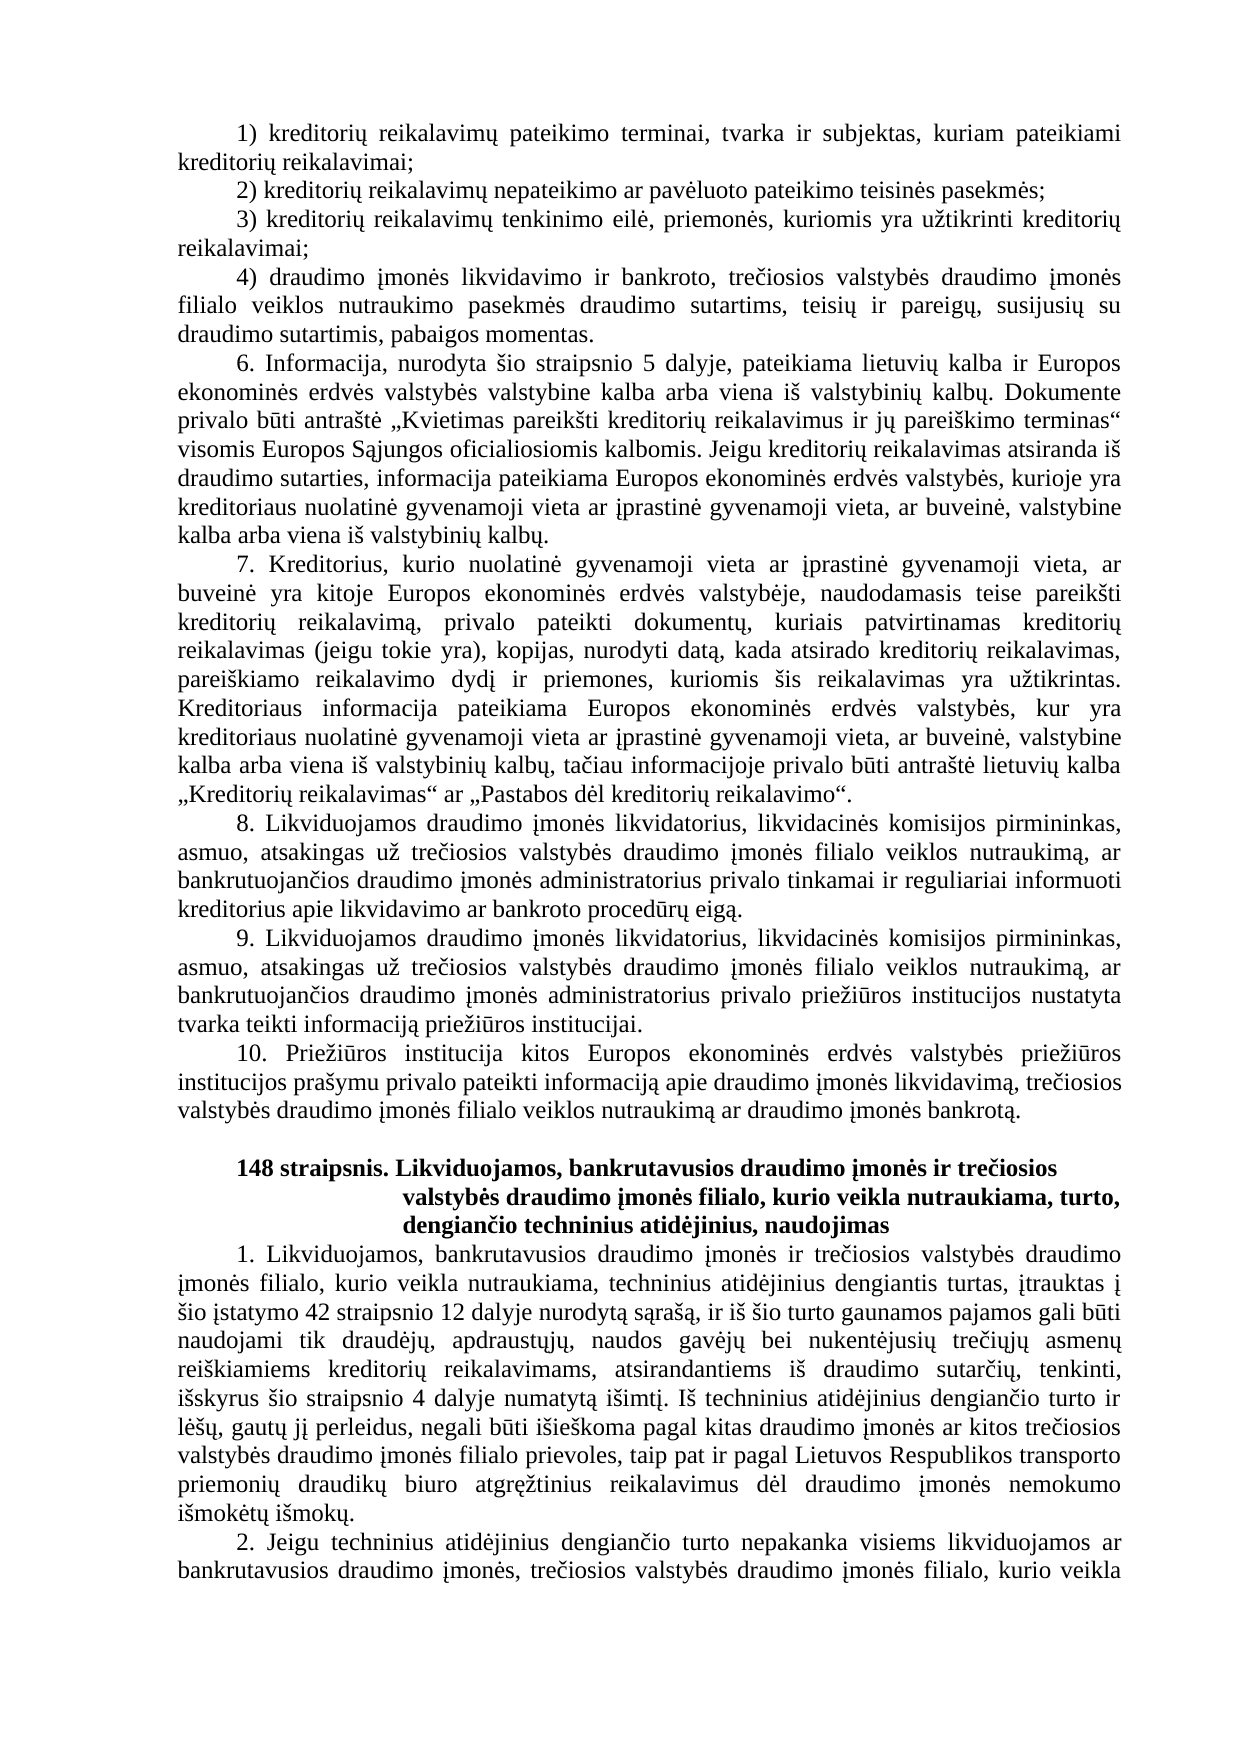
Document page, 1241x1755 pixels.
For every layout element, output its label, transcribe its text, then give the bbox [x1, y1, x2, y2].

text 8. Likviduojamos draudimo įmonės likvidatorius, likvidacinės komisijos pirmininkas, asmuo, atsakingas už trečiosios valstybės draudimo įmonės filialo veiklos nutraukimą, ar bankrutuojančios draudimo įmonės administratorius privalo tinkamai ir reguliariai informuoti kreditorius apie likvidavimo ar bankroto procedūrų eigą. [177, 808, 1122, 923]
text 2) kreditorių reikalavimų nepateikimo ar pavėluoto pateikimo teisinės pasekmės; [177, 176, 1122, 204]
text 9. Likviduojamos draudimo įmonės likvidatorius, likvidacinės komisijos pirmininkas, asmuo, atsakingas už trečiosios valstybės draudimo įmonės filialo veiklos nutraukimą, ar bankrutuojančios draudimo įmonės administratorius privalo priežiūros institucijos nustatyta tvarka teikti informaciją priežiūros institucijai. [177, 923, 1122, 1038]
text 7. Kreditorius, kurio nuolatinė gyvenamoji vieta ar įprastinė gyvenamoji vieta, ar buveinė yra kitoje Europos ekonominės erdvės valstybėje, naudodamasis teise pareikšti kreditorių reikalavimą, privalo pateikti dokumentų, kuriais patvirtinamas kreditorių reikalavimas (jeigu tokie yra), kopijas, nurodyti datą, kada atsirado kreditorių reikalavimas, pareiškiamo reikalavimo dydį ir priemones, kuriomis šis reikalavimas yra užtikrintas. Kreditoriaus informacija pateikiama Europos ekonominės erdvės valstybės, kur yra kreditoriaus nuolatinė gyvenamoji vieta ar įprastinė gyvenamoji vieta, ar buveinė, valstybine kalba arba viena iš valstybinių kalbų, tačiau informacijoje privalo būti antraštė lietuvių kalba „Kreditorių reikalavimas“ ar „Pastabos dėl kreditorių reikalavimo“. [177, 549, 1122, 808]
text 3) kreditorių reikalavimų tenkinimo eilė, priemonės, kuriomis yra užtikrinti kreditorių reikalavimai; [177, 204, 1122, 262]
text 6. Informacija, nurodyta šio straipsnio 5 dalyje, pateikiama lietuvių kalba ir Europos ekonominės erdvės valstybės valstybine kalba arba viena iš valstybinių kalbų. Dokumente privalo būti antraštė „Kvietimas pareikšti kreditorių reikalavimus ir jų pareiškimo terminas“ visomis Europos Sąjungos oficialiosiomis kalbomis. Jeigu kreditorių reikalavimas atsiranda iš draudimo sutarties, informacija pateikiama Europos ekonominės erdvės valstybės, kurioje yra kreditoriaus nuolatinė gyvenamoji vieta ar įprastinė gyvenamoji vieta, ar buveinė, valstybine kalba arba viena iš valstybinių kalbų. [177, 348, 1122, 549]
text 4) draudimo įmonės likvidavimo ir bankroto, trečiosios valstybės draudimo įmonės filialo veiklos nutraukimo pasekmės draudimo sutartims, teisių ir pareigų, susijusių su draudimo sutartimis, pabaigos momentas. [177, 262, 1122, 348]
text 1. Likviduojamos, bankrutavusios draudimo įmonės ir trečiosios valstybės draudimo įmonės filialo, kurio veikla nutraukiama, techninius atidėjinius dengiantis turtas, įtrauktas į šio įstatymo 42 straipsnio 12 dalyje nurodytą sąrašą, ir iš šio turto gaunamos pajamos gali būti naudojami tik draudėjų, apdraustųjų, naudos gavėjų bei nukentėjusių trečiųjų asmenų reiškiamiems kreditorių reikalavimams, atsirandantiems iš draudimo sutarčių, tenkinti, išskyrus šio straipsnio 4 dalyje numatytą išimtį. Iš techninius atidėjinius dengiančio turto ir lėšų, gautų jį perleidus, negali būti išieškoma pagal kitas draudimo įmonės ar kitos trečiosios valstybės draudimo įmonės filialo prievoles, taip pat ir pagal Lietuvos Respublikos transporto priemonių draudikų biuro atgręžtinius reikalavimus dėl draudimo įmonės nemokumo išmokėtų išmokų. [177, 1239, 1122, 1527]
text 2. Jeigu techninius atidėjinius dengiančio turto nepakanka visiems likviduojamos ar bankrutavusios draudimo įmonės, trečiosios valstybės draudimo įmonės filialo, kurio veikla [177, 1527, 1122, 1584]
text 148 straipsnis. Likviduojamos, bankrutavusios draudimo įmonės ir trečiosios valstybės draudimo įmonės filialo, kurio veikla nutraukiama, turto, dengiančio techninius atidėjinius, naudojimas [236, 1153, 1122, 1239]
text 10. Priežiūros institucija kitos Europos ekonominės erdvės valstybės priežiūros institucijos prašymu privalo pateikti informaciją apie draudimo įmonės likvidavimą, trečiosios valstybės draudimo įmonės filialo veiklos nutraukimą ar draudimo įmonės bankrotą. [177, 1038, 1122, 1124]
text 1) kreditorių reikalavimų pateikimo terminai, tvarka ir subjektas, kuriam pateikiami kreditorių reikalavimai; [177, 118, 1122, 176]
